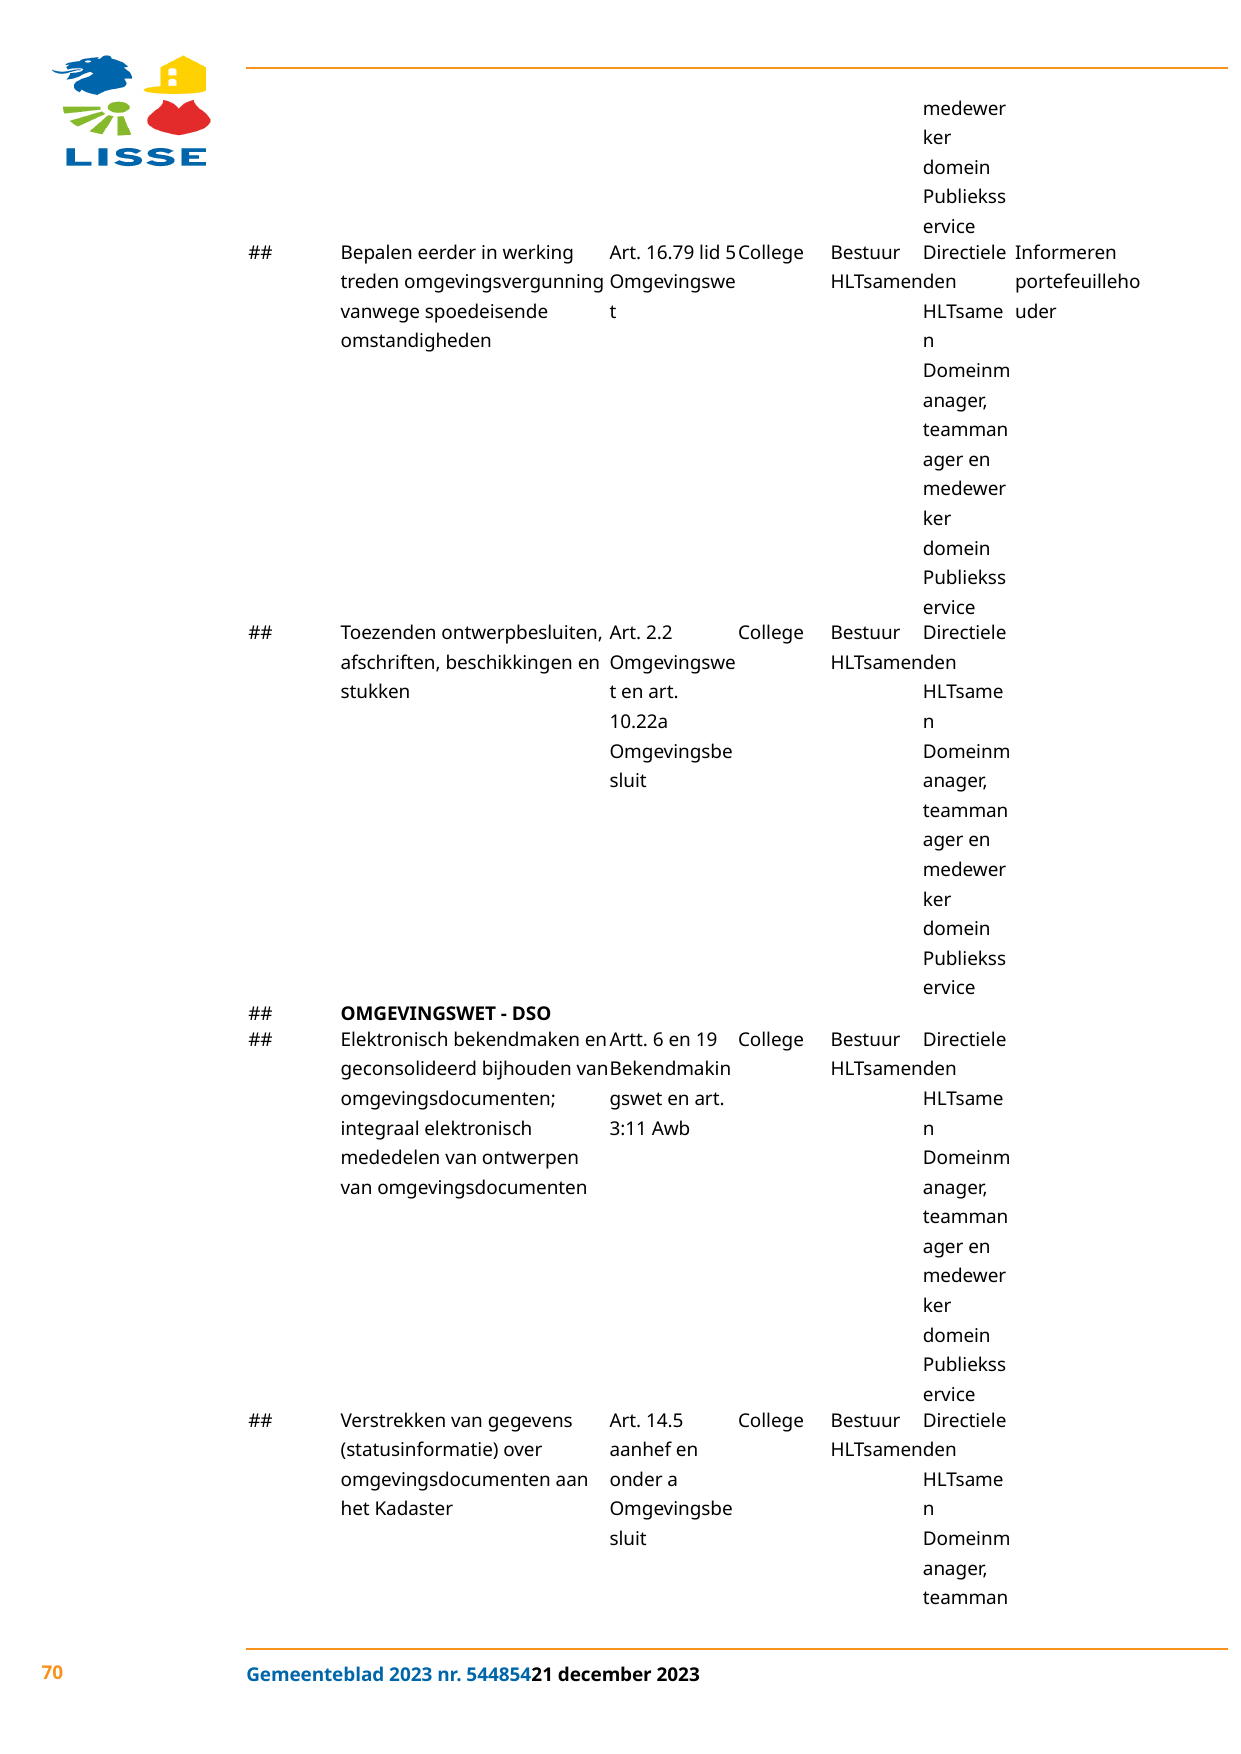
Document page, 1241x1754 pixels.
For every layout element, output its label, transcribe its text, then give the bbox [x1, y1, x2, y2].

table_cell Bestuur HLTsamen [830, 239, 923, 619]
table_cell [1015, 1026, 1152, 1407]
table_cell Art. 14.5 aanhef en onder a Omgevingsbesluit [609, 1407, 738, 1610]
table_cell ## [248, 1407, 340, 1610]
table_cell [1015, 1000, 1152, 1026]
picture [41, 47, 231, 172]
table_cell OMGEVINGSWET - DSO [340, 1000, 609, 1026]
table_cell [340, 95, 609, 239]
table_cell [830, 95, 923, 239]
table_cell [609, 1000, 738, 1026]
table_cell Verstrekken van gegevens (statusinformatie) over omgevingsdocumenten aan het Kadaster [340, 1407, 609, 1610]
table_cell Bestuur HLTsamen [830, 620, 923, 1000]
table_cell [830, 1000, 923, 1026]
table_cell Bepalen eerder in werking treden omgevingsvergunning vanwege spoedeisende omstandigheden [340, 239, 609, 619]
table_cell Informeren portefeuillehouder [1015, 239, 1152, 619]
table_cell [1015, 95, 1152, 239]
table_cell Toezenden ontwerpbesluiten, afschriften, beschikkingen en stukken [340, 620, 609, 1000]
table_cell [738, 1000, 830, 1026]
table_cell [248, 95, 340, 239]
table_cell Directieleden HLTsamen Domeinmanager, teammanager en medewerker domein Publieksservice [923, 1026, 1015, 1407]
table_cell Directieleden HLTsamen Domeinmanager, teamman [923, 1407, 1015, 1610]
table_cell medewerker domein Publieksservice [923, 95, 1015, 239]
table_cell ## [248, 620, 340, 1000]
table_cell Artt. 6 en 19 Bekendmakingswet en art. 3:11 Awb [609, 1026, 738, 1407]
table_cell ## [248, 1026, 340, 1407]
table_cell [1015, 1407, 1152, 1610]
table_cell Bestuur HLTsamen [830, 1026, 923, 1407]
table_cell [1015, 620, 1152, 1000]
table_cell Directieleden HLTsamen Domeinmanager, teammanager en medewerker domein Publieksservice [923, 620, 1015, 1000]
table_cell [609, 95, 738, 239]
table_cell ## [248, 239, 340, 619]
table_cell Art. 2.2 Omgevingswet en art. 10.22a Omgevingsbesluit [609, 620, 738, 1000]
table_cell College [738, 620, 830, 1000]
table_cell Elektronisch bekendmaken en geconsolideerd bijhouden van omgevingsdocumenten; integraal elektronisch mededelen van ontwerpen van omgevingsdocumenten [340, 1026, 609, 1407]
table_cell Bestuur HLTsamen [830, 1407, 923, 1610]
table_cell ## [248, 1000, 340, 1026]
table_cell College [738, 239, 830, 619]
table_cell College [738, 1026, 830, 1407]
table_cell Art. 16.79 lid 5 Omgevingswet [609, 239, 738, 619]
table_cell [923, 1000, 1015, 1026]
table_cell Directieleden HLTsamen Domeinmanager, teammanager en medewerker domein Publieksservice [923, 239, 1015, 619]
table_cell College [738, 1407, 830, 1610]
table_cell [738, 95, 830, 239]
